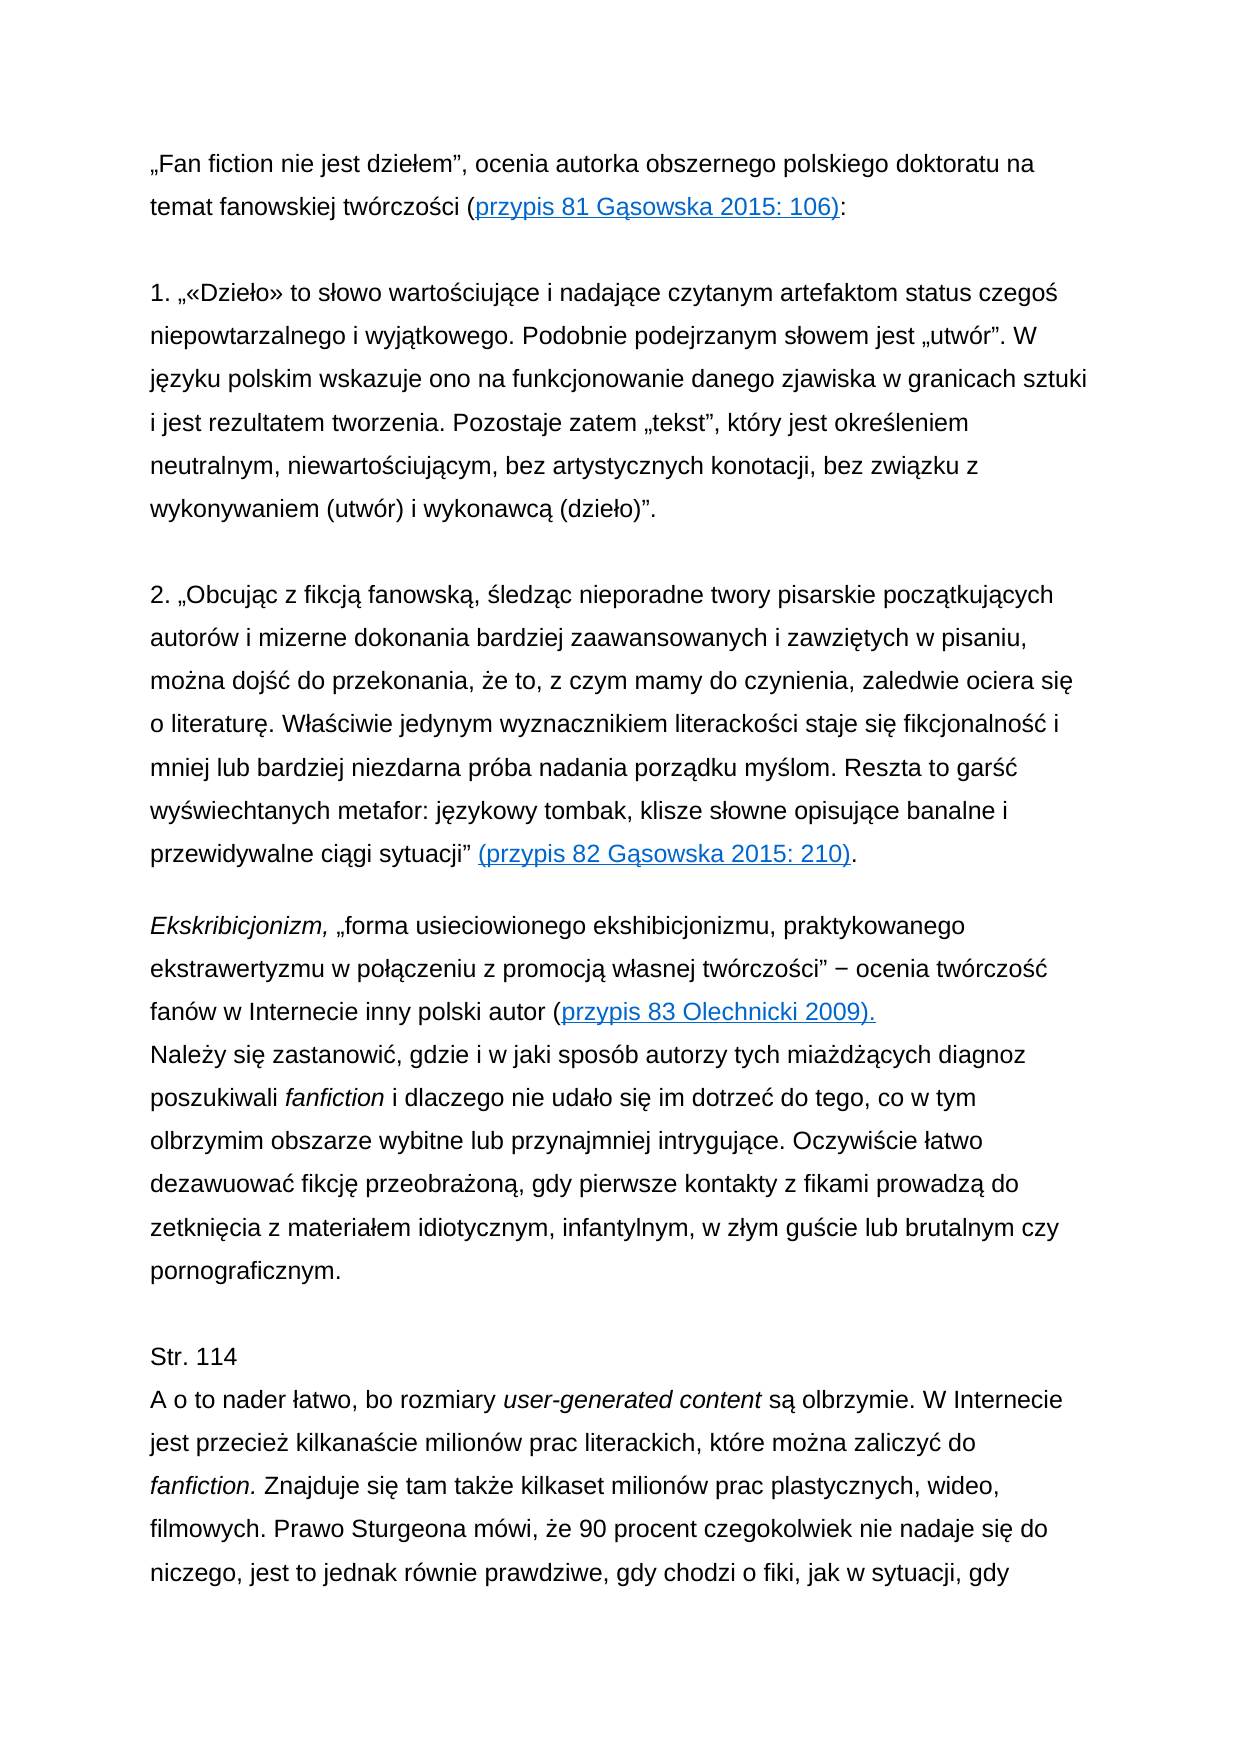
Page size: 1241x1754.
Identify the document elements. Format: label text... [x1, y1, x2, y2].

text A o to nader łatwo, bo rozmiary user-generated content są olbrzymie. W Internecie jest przecież kilkanaście milionów prac literackich, które można zaliczyć do fanfiction. Znajduje się tam także kilkaset milionów prac plastycznych, wideo, filmowych. Prawo Sturgeona mówi, że 90 procent czegokolwiek nie nadaje się do niczego, jest to jednak równie prawdziwe, gdy chodzi o fiki, jak w sytuacji, gdy [150, 1385, 1090, 1586]
text 2. „Obcując z fikcją fanowską, śledząc nieporadne twory pisarskie początkujących autorów i mizerne dokonania bardziej zaawansowanych i zawziętych w pisaniu, można dojść do przekonania, że to, z czym mamy do czynienia, zaledwie ociera się o literaturę. Właściwie jedynym wyznacznikiem literackości staje się fikcjonalność i mniej lub bardziej niezdarna próba nadania porządku myślom. Reszta to garść wyświechtanych metafor: językowy tombak, klisze słowne opisujące banalne i przewidywalne ciągi sytuacji” (przypis 82 Gąsowska 2015: 210). [150, 580, 1090, 868]
text „Fan fiction nie jest dziełem”, ocenia autorka obszernego polskiego doktoratu na temat fanowskiej twórczości (przypis 81 Gąsowska 2015: 106): [150, 149, 1090, 221]
text Str. 114 [150, 1342, 1090, 1371]
text 1. „«Dzieło» to słowo wartościujące i nadające czytanym artefaktom status czegoś niepowtarzalnego i wyjątkowego. Podobnie podejrzanym słowem jest „utwór”. W języku polskim wskazuje ono na funkcjonowanie danego zjawiska w granicach sztuki i jest rezultatem tworzenia. Pozostaje zatem „tekst”, który jest określeniem neutralnym, niewartościującym, bez artystycznych konotacji, bez związku z wykonywaniem (utwór) i wykonawcą (dzieło)”. [150, 278, 1090, 523]
text Ekskribicjonizm, „forma usieciowionego ekshibicjonizmu, praktykowanego ekstrawertyzmu w połączeniu z promocją własnej twórczości” − ocenia twórczość fanów w Internecie inny polski autor (przypis 83 Olechnicki 2009). [150, 911, 1090, 1026]
text Należy się zastanowić, gdzie i w jaki sposób autorzy tych miażdżących diagnoz poszukiwali fanfiction i dlaczego nie udało się im dotrzeć do tego, co w tym olbrzymim obszarze wybitne lub przynajmniej intrygujące. Oczywiście łatwo dezawuować fikcję przeobrażoną, gdy pierwsze kontakty z fikami prowadzą do zetknięcia z materiałem idiotycznym, infantylnym, w złym guście lub brutalnym czy pornograficznym. [150, 1040, 1090, 1284]
